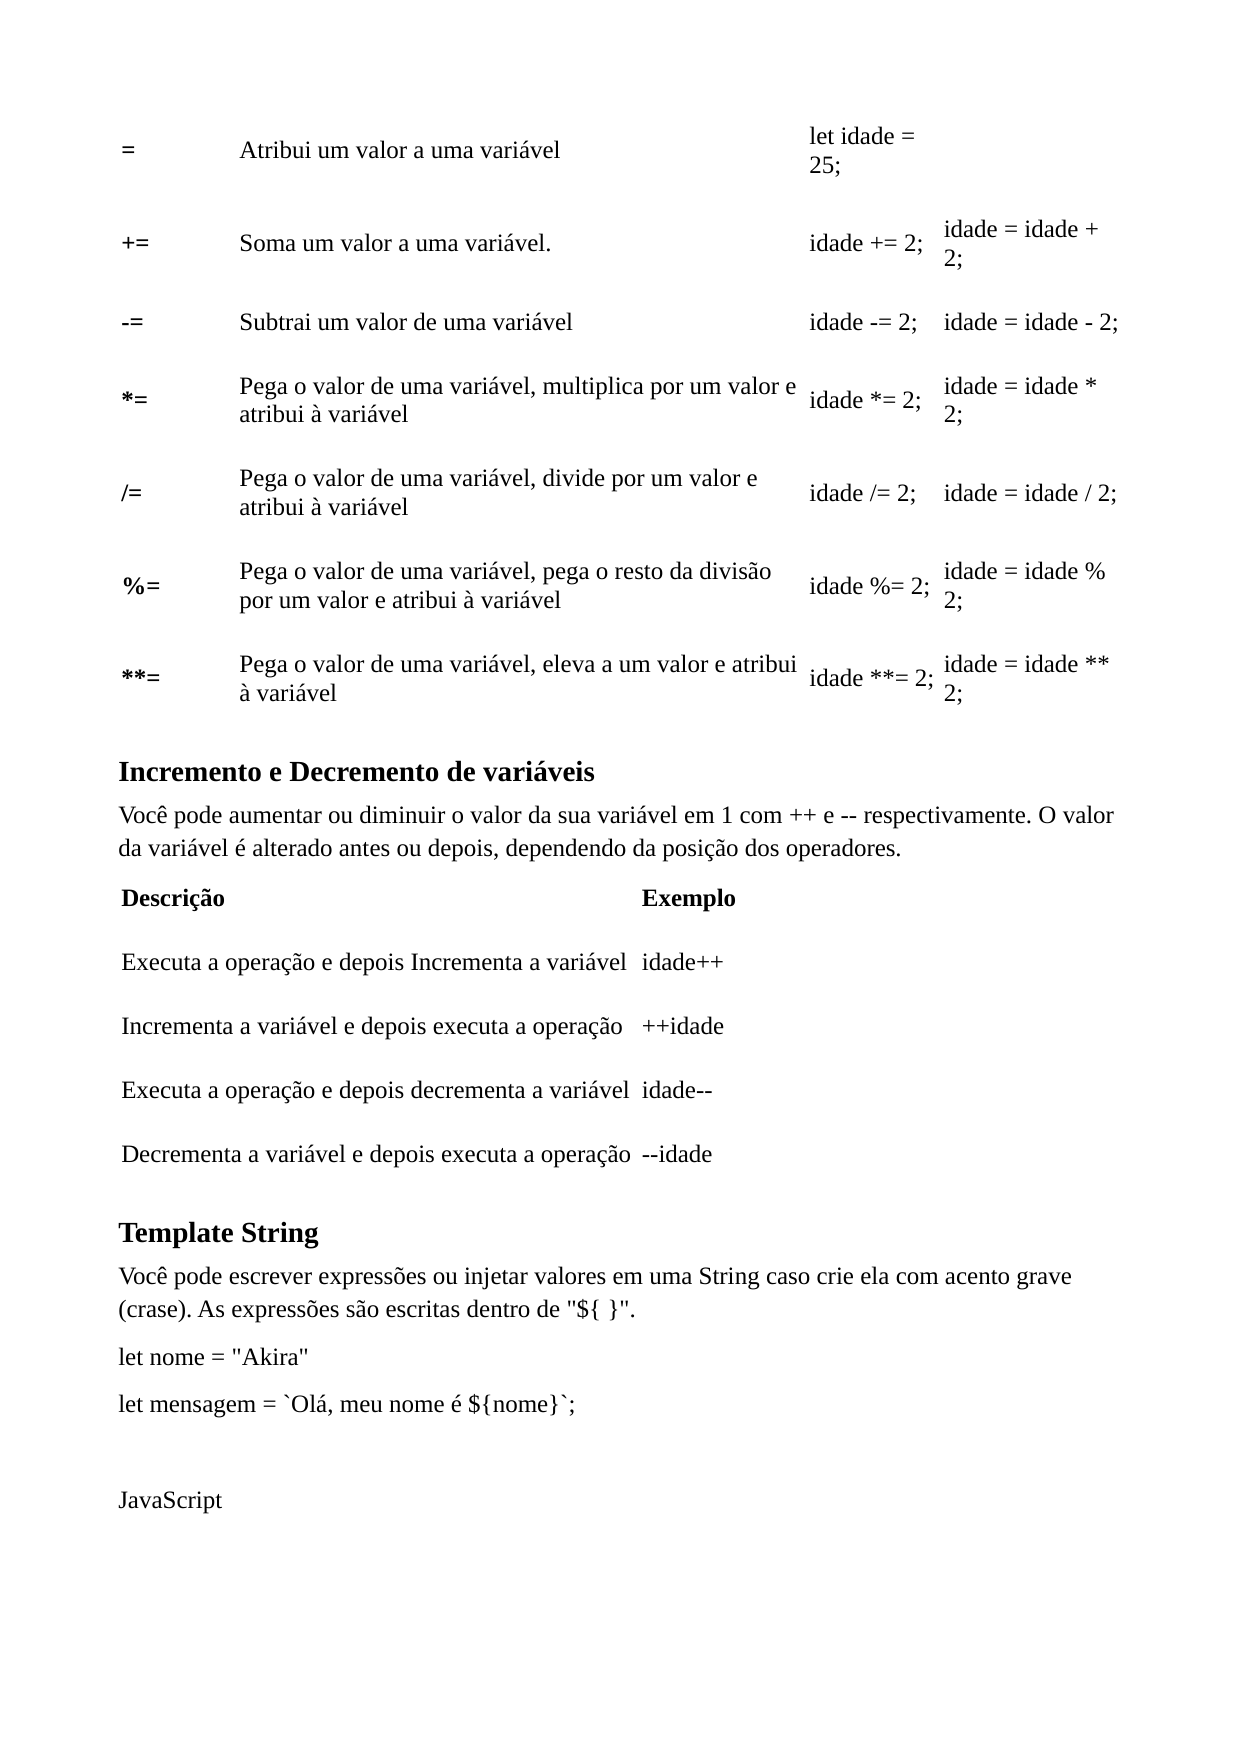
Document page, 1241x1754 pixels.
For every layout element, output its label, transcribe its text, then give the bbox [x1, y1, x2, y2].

text Você pode escrever expressões ou injetar valores em uma String caso crie ela com acento grave (crase). As expressões são escritas dentro de "${ }". [118, 1261, 1122, 1323]
table_cell Soma um valor a uma variável. [236, 211, 806, 304]
table_cell Pega o valor de uma variável, multiplica por um valor e atribui à variável [236, 368, 806, 461]
table_cell idade = idade + 2; [941, 211, 1122, 304]
table_cell Incrementa a variável e depois executa a operação [118, 1009, 639, 1072]
table_cell /= [118, 461, 236, 553]
table_cell idade = idade - 2; [941, 304, 1122, 368]
table_cell idade %= 2; [806, 554, 941, 646]
text Você pode aumentar ou diminuir o valor da sua variável em 1 com ++ e -- respectivamente. O valor da variável é alterado antes ou depois, dependendo da posição dos operadores. [118, 800, 1122, 861]
table_cell idade = idade ** 2; [941, 646, 1122, 739]
table_cell Pega o valor de uma variável, eleva a um valor e atribui à variável [236, 646, 806, 739]
table_cell Decrementa a variável e depois executa a operação [118, 1137, 639, 1201]
table_cell idade = idade * 2; [941, 368, 1122, 461]
subtitle Incremento e Decremento de variáveis [118, 754, 1122, 787]
table_cell idade += 2; [806, 211, 941, 304]
text let mensagem = `Olá, meu nome é ${nome}`; [118, 1389, 1122, 1418]
table_cell -= [118, 304, 236, 368]
table_cell Executa a operação e depois decrementa a variável [118, 1073, 639, 1137]
table_cell ++idade [639, 1009, 749, 1072]
subtitle Template String [118, 1215, 1122, 1249]
table_cell --idade [639, 1137, 749, 1201]
table_cell %= [118, 554, 236, 646]
table_cell Pega o valor de uma variável, pega o resto da divisão por um valor e atribui à variável [236, 554, 806, 646]
table_header Descrição [118, 880, 639, 944]
table_cell Atribui um valor a uma variável [236, 118, 806, 211]
table_cell Executa a operação e depois Incrementa a variável [118, 944, 639, 1008]
table_cell idade++ [639, 944, 749, 1008]
table_cell idade = idade % 2; [941, 554, 1122, 646]
text let nome = "Akira" [118, 1342, 1122, 1371]
table_cell = [118, 118, 236, 211]
table_cell idade-- [639, 1073, 749, 1137]
text JavaScript [118, 1485, 1122, 1513]
table_cell let idade = 25; [806, 118, 941, 211]
table_cell idade /= 2; [806, 461, 941, 553]
table_cell **= [118, 646, 236, 739]
table_header Exemplo [639, 880, 749, 944]
table_cell Subtrai um valor de uma variável [236, 304, 806, 368]
table_cell idade **= 2; [806, 646, 941, 739]
table_cell Pega o valor de uma variável, divide por um valor e atribui à variável [236, 461, 806, 553]
table_cell [941, 118, 1122, 211]
table_cell += [118, 211, 236, 304]
table_cell *= [118, 368, 236, 461]
table_cell idade = idade / 2; [941, 461, 1122, 553]
table_cell idade -= 2; [806, 304, 941, 368]
table_cell idade *= 2; [806, 368, 941, 461]
